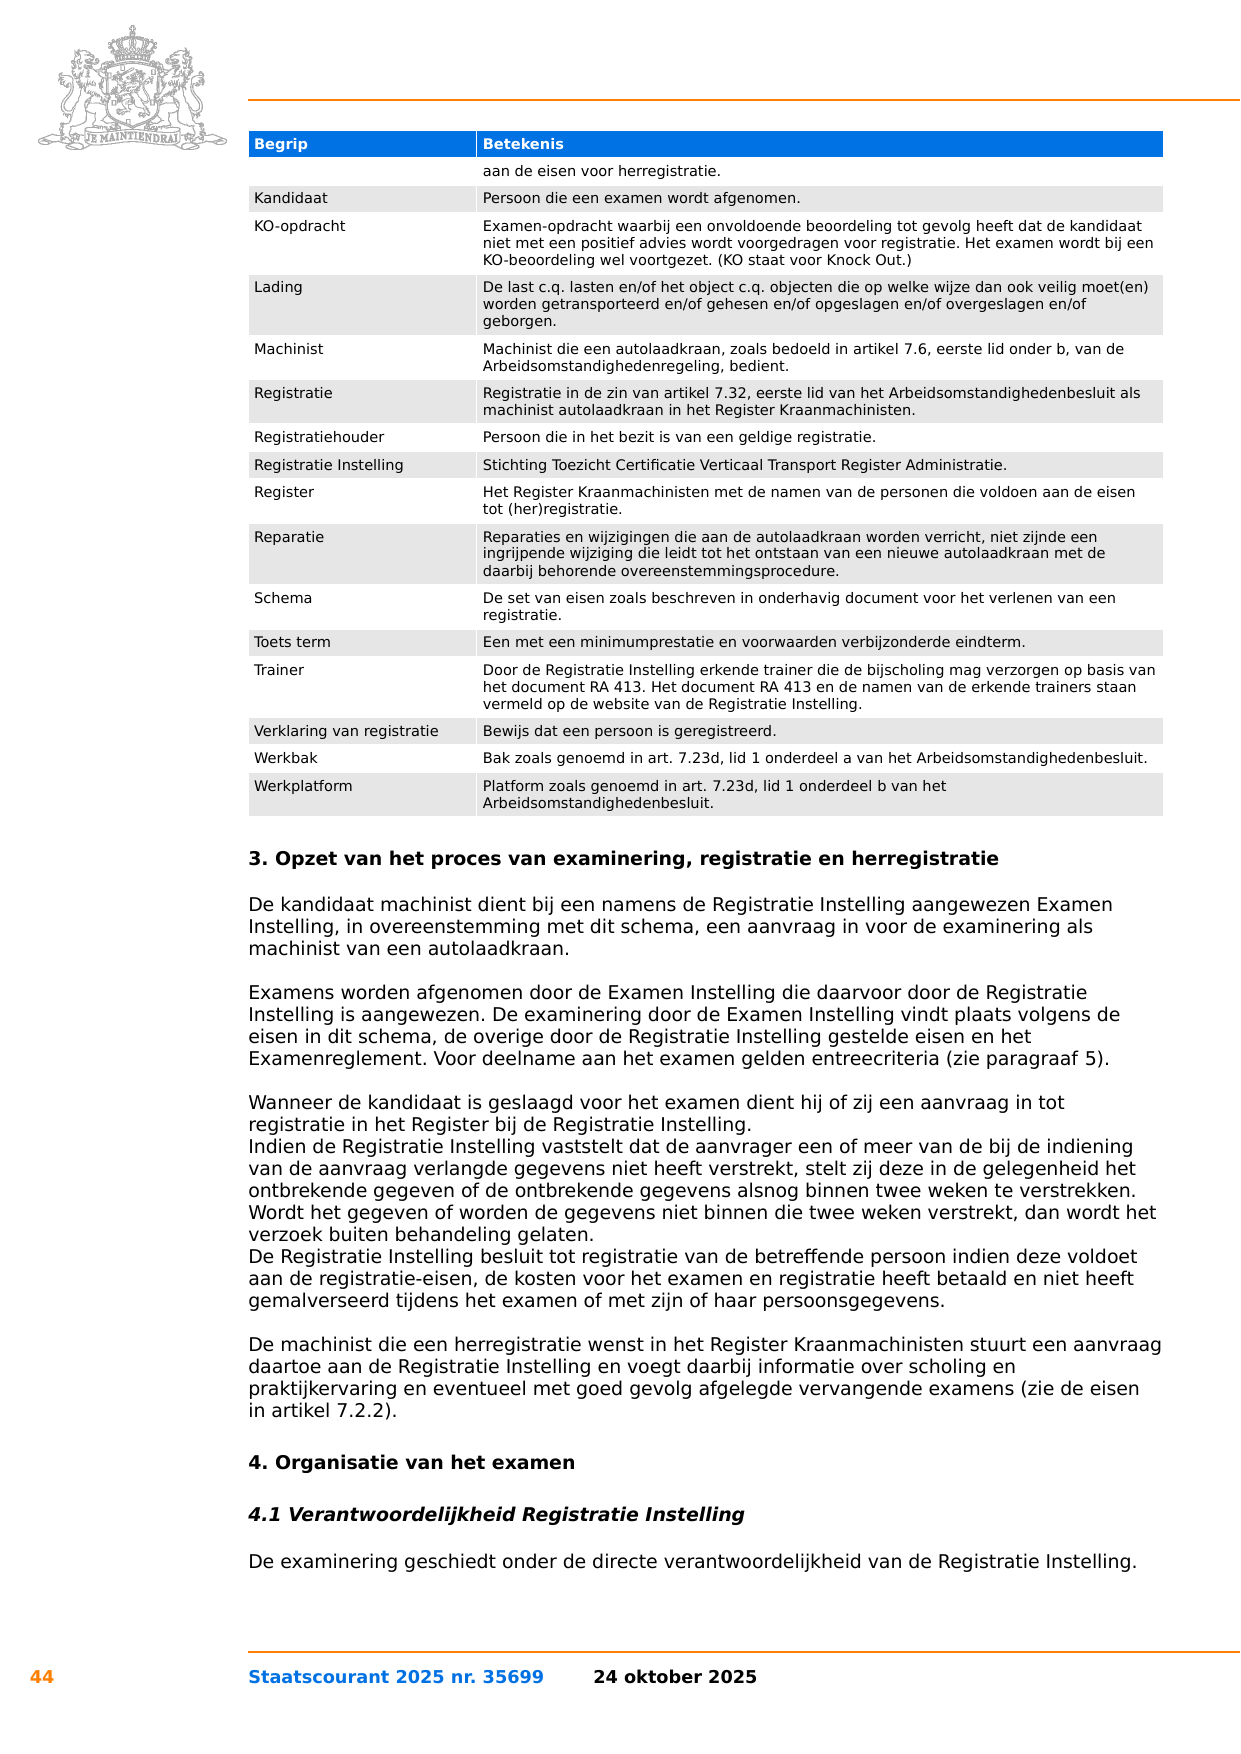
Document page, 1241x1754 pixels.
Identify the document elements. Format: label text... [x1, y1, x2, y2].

table_cell Registratiehouder [249, 425, 476, 451]
table_cell Schema [249, 585, 476, 628]
table_cell Stichting Toezicht Certificatie Verticaal Transport Register Administratie. [477, 452, 1163, 478]
table_cell Bewijs dat een persoon is geregistreerd. [477, 718, 1163, 744]
table_cell aan de eisen voor herregistratie. [477, 158, 1163, 185]
text De kandidaat machinist dient bij een namens de Registratie Instelling aangewezen Examen Instelling, in overeenstemming met dit schema, een aanvraag in voor de examinering als machinist van een autolaadkraan. [248, 894, 1163, 960]
text Wanneer de kandidaat is geslaagd voor het examen dient hij of zij een aanvraag in tot registratie in het Register bij de Registratie Instelling. [248, 1092, 1163, 1136]
table_cell Registratie [249, 380, 476, 423]
table_cell De last c.q. lasten en/of het object c.q. objecten die op welke wijze dan ook veilig moet(en) worden getransporteerd en/of gehesen en/of opgeslagen en/of overgeslagen en/of geborgen. [477, 275, 1163, 335]
picture [38, 25, 227, 150]
table_cell Lading [249, 275, 476, 335]
table_cell Persoon die een examen wordt afgenomen. [477, 186, 1163, 212]
text Indien de Registratie Instelling vaststelt dat de aanvrager een of meer van de bij de indiening van de aanvraag verlangde gegevens niet heeft verstrekt, stelt zij deze in de gelegenheid het ontbrekende gegeven of de ontbrekende gegevens alsnog binnen twee weken te verstrekken. Wordt het gegeven of worden de gegevens niet binnen die twee weken verstrekt, dan wordt het verzoek buiten behandeling gelaten. [248, 1136, 1163, 1246]
table_cell Machinist die een autolaadkraan, zoals bedoeld in artikel 7.6, eerste lid onder b, van de Arbeidsomstandighedenregeling, bedient. [477, 336, 1163, 379]
table_header Betekenis [477, 131, 1163, 157]
text De Registratie Instelling besluit tot registratie van de betreffende persoon indien deze voldoet aan de registratie-eisen, de kosten voor het examen en registratie heeft betaald en niet heeft gemalverseerd tijdens het examen of met zijn of haar persoonsgegevens. [248, 1246, 1163, 1312]
table_cell Toets term [249, 630, 476, 656]
subtitle 3. Opzet van het proces van examinering, registratie en herregistratie [248, 847, 1163, 869]
subtitle 4. Organisatie van het examen [248, 1452, 1163, 1473]
table_cell Registratie in de zin van artikel 7.32, eerste lid van het Arbeidsomstandighedenbesluit als machinist autolaadkraan in het Register Kraanmachinisten. [477, 380, 1163, 423]
table_cell Verklaring van registratie [249, 718, 476, 744]
table_cell Register [249, 479, 476, 523]
table_cell Kandidaat [249, 186, 476, 212]
text De machinist die een herregistratie wenst in het Register Kraanmachinisten stuurt een aanvraag daartoe aan de Registratie Instelling en voegt daarbij informatie over scholing en praktijkervaring en eventueel met goed gevolg afgelegde vervangende examens (zie de eisen in artikel 7.2.2). [248, 1334, 1163, 1422]
table_cell Trainer [249, 657, 476, 717]
table_cell Werkbak [249, 746, 476, 772]
table_cell Registratie Instelling [249, 452, 476, 478]
table_cell KO-opdracht [249, 213, 476, 273]
table_cell Reparatie [249, 524, 476, 584]
table_cell Het Register Kraanmachinisten met de namen van de personen die voldoen aan de eisen tot (her)registratie. [477, 479, 1163, 523]
table_cell Machinist [249, 336, 476, 379]
table_cell Persoon die in het bezit is van een geldige registratie. [477, 425, 1163, 451]
table_cell Bak zoals genoemd in art. 7.23d, lid 1 onderdeel a van het Arbeidsomstandighedenbesluit. [477, 746, 1163, 772]
table_cell De set van eisen zoals beschreven in onderhavig document voor het verlenen van een registratie. [477, 585, 1163, 628]
table_cell Werkplatform [249, 773, 476, 816]
table_cell Reparaties en wijzigingen die aan de autolaadkraan worden verricht, niet zijnde een ingrijpende wijziging die leidt tot het ontstaan van een nieuwe autolaadkraan met de daarbij behorende overeenstemmingsprocedure. [477, 524, 1163, 584]
table_header Begrip [249, 131, 476, 157]
subtitle 4.1 Verantwoordelijkheid Registratie Instelling [248, 1503, 1163, 1526]
table_cell [249, 158, 476, 185]
table_cell Examen-opdracht waarbij een onvoldoende beoordeling tot gevolg heeft dat de kandidaat niet met een positief advies wordt voorgedragen voor registratie. Het examen wordt bij een KO-beoordeling wel voortgezet. (KO staat voor Knock Out.) [477, 213, 1163, 273]
table_cell Platform zoals genoemd in art. 7.23d, lid 1 onderdeel b van het Arbeidsomstandighedenbesluit. [477, 773, 1163, 816]
table_cell Een met een minimumprestatie en voorwaarden verbijzonderde eindterm. [477, 630, 1163, 656]
table_cell Door de Registratie Instelling erkende trainer die de bijscholing mag verzorgen op basis van het document RA 413. Het document RA 413 en de namen van de erkende trainers staan vermeld op de website van de Registratie Instelling. [477, 657, 1163, 717]
text Examens worden afgenomen door de Examen Instelling die daarvoor door de Registratie Instelling is aangewezen. De examinering door de Examen Instelling vindt plaats volgens de eisen in dit schema, de overige door de Registratie Instelling gestelde eisen en het Examenreglement. Voor deelname aan het examen gelden entreecriteria (zie paragraaf 5). [248, 982, 1163, 1070]
text De examinering geschiedt onder de directe verantwoordelijkheid van de Registratie Instelling. [248, 1551, 1163, 1572]
